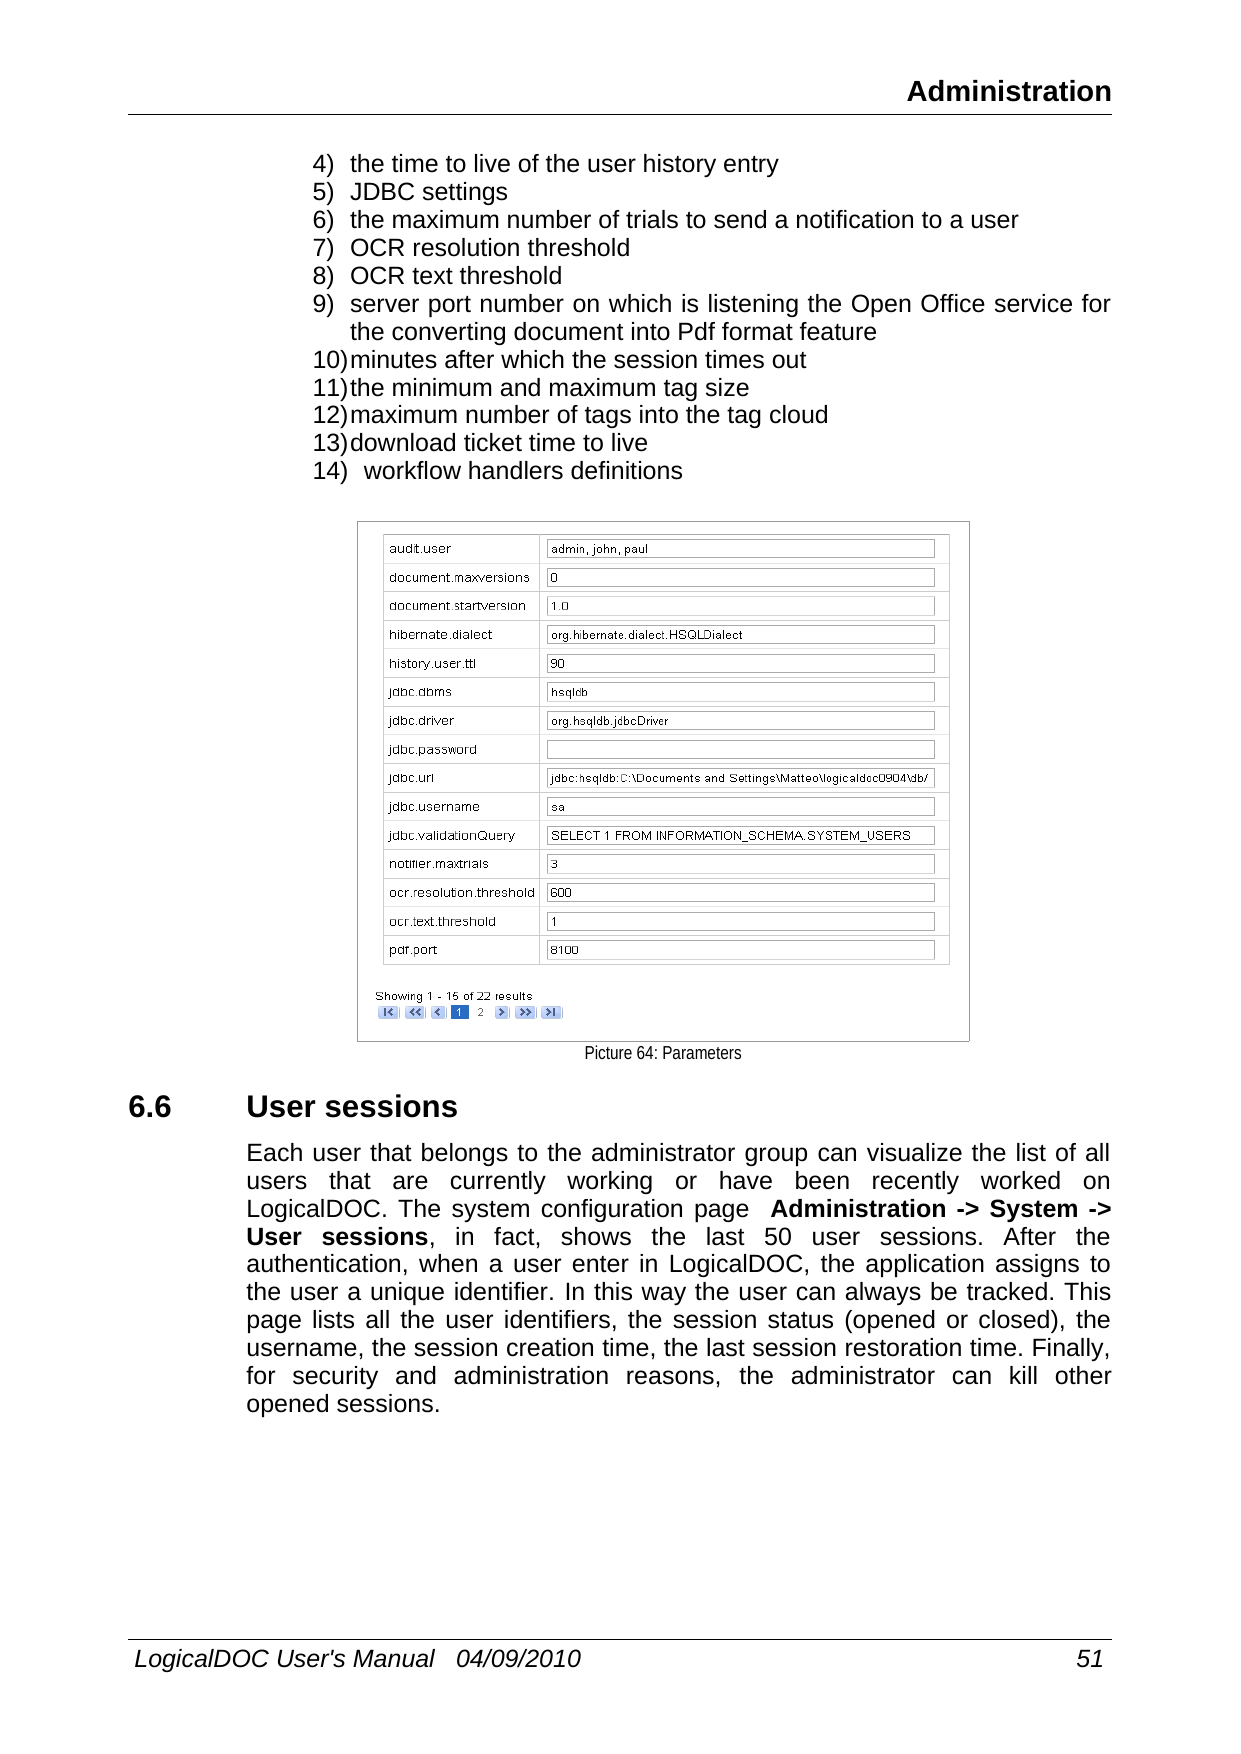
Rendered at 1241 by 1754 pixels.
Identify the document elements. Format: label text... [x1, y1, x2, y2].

text Each user that belongs to the administrator group can visualize the list of all users that are currently working or have been recently worked on LogicalDOC. The system configuration page Administration -> System -> User sessions, in fact, shows the last 50 user sessions. After the authentication, when a user enter in LogicalDOC, the application assigns to the user a unique identifier. In this way the user can always be tracked. This page lists all the user identifiers, the session status (opened or closed), the username, the session creation time, the last session restoration time. Finally, for security and administration reasons, the administrator can kill other opened sessions. [246, 1139, 1112, 1418]
list download ticket time to live [312, 429, 1112, 457]
list minutes after which the session times out [312, 345, 1112, 373]
list OCR resolution threshold [312, 234, 1112, 262]
list the maximum number of trials to send a notification to a user [312, 206, 1112, 234]
list maximum number of tags into the tag cloud [312, 401, 1112, 429]
list the time to live of the user history entry [312, 150, 1112, 178]
list JDBC settings [312, 178, 1112, 206]
picture [373, 530, 953, 1032]
list OCR text threshold [312, 262, 1112, 289]
list the minimum and maximum tag size [312, 373, 1112, 401]
list workflow handlers definitions [312, 457, 1112, 485]
subtitle User sessions [128, 1032, 1112, 1124]
list Picture 64: Parameters [357, 1042, 968, 1064]
list server port number on which is listening the Open Office service for the converting document into Pdf format feature [312, 289, 1112, 345]
